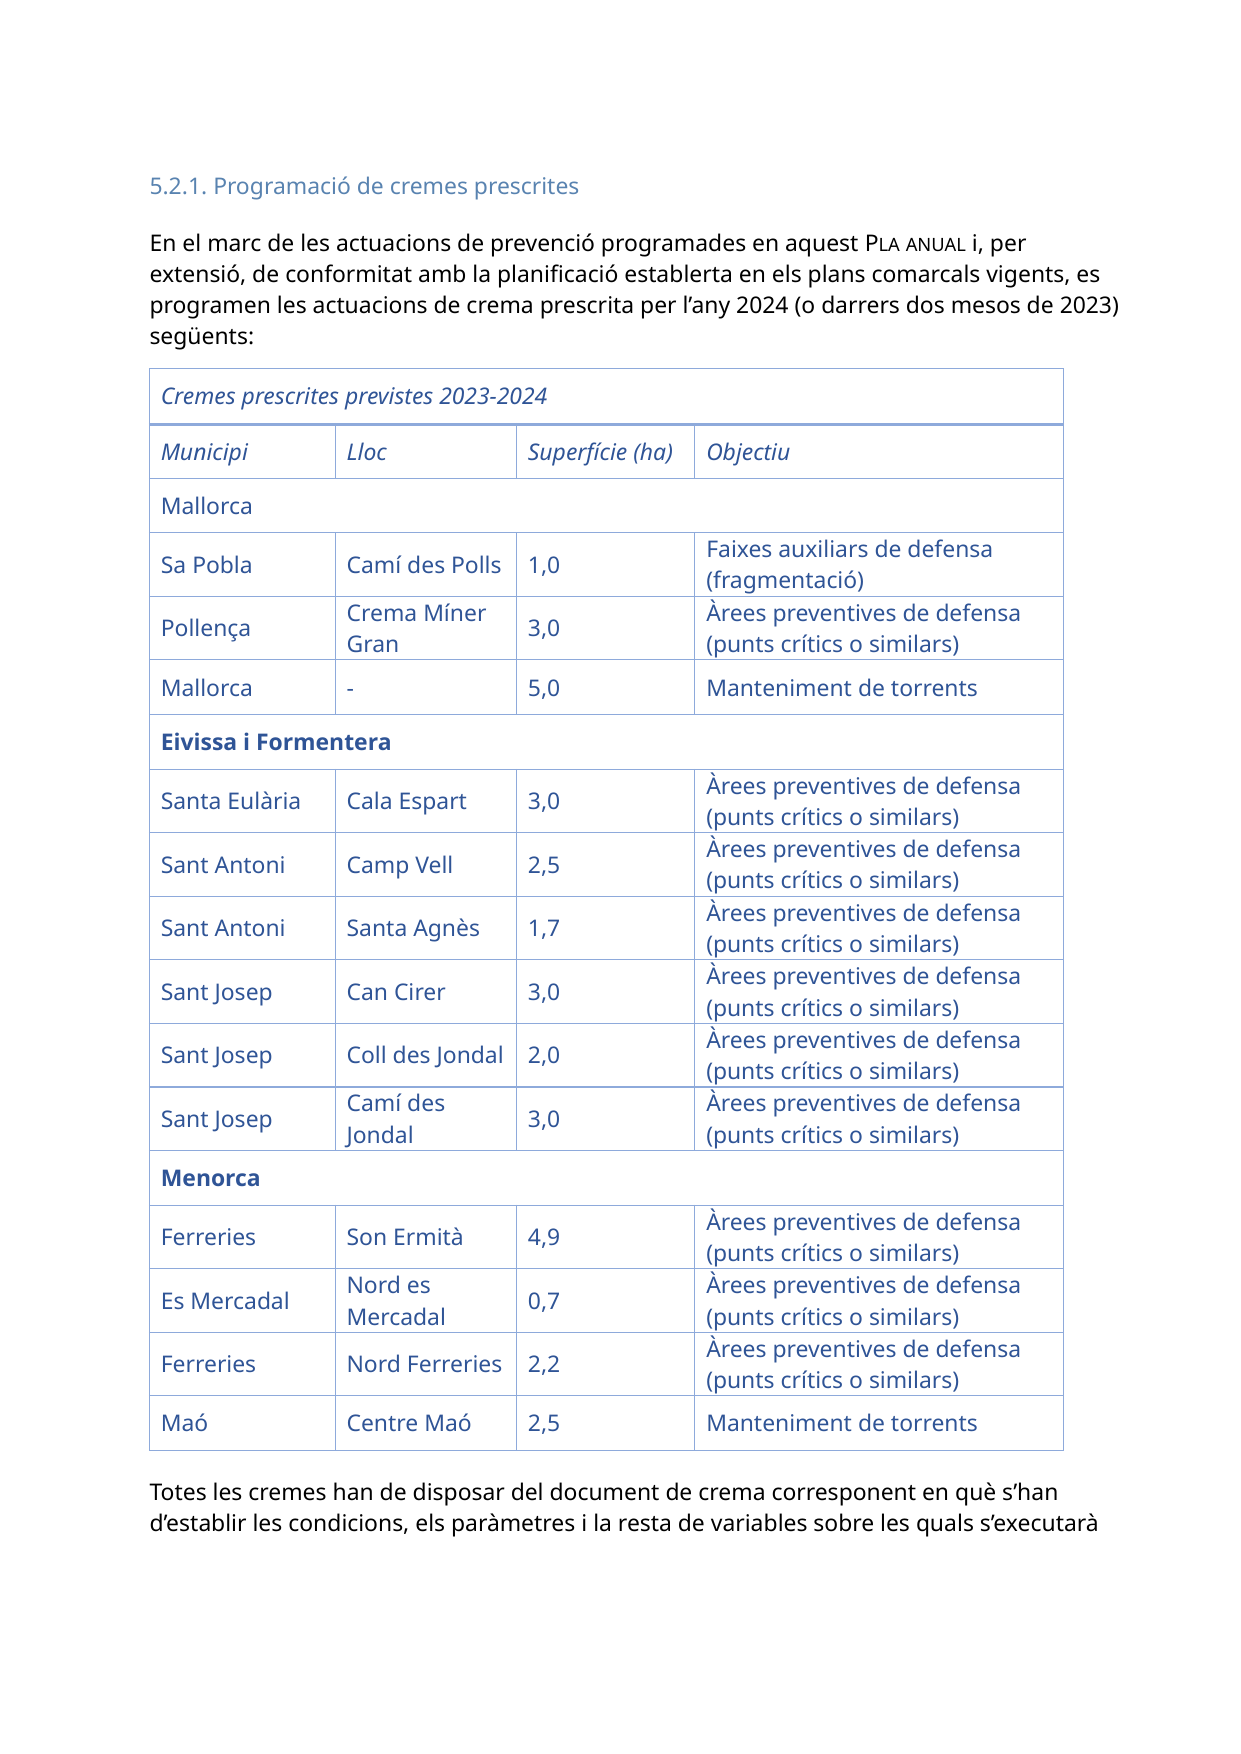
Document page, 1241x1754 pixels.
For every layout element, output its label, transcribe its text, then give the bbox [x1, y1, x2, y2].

table_cell 4,9 [517, 1206, 694, 1268]
table_cell Lloc [336, 426, 516, 477]
table_cell Municipi [150, 426, 335, 477]
table_cell Sant Antoni [150, 833, 335, 896]
table_cell 1,7 [517, 897, 694, 959]
table_cell Cala Espart [336, 770, 516, 832]
table_cell Camp Vell [336, 833, 516, 896]
table_cell Nord Ferreries [336, 1333, 516, 1395]
table_cell Ferreries [150, 1333, 335, 1395]
table_cell Sant Josep [150, 1088, 335, 1150]
table_cell 3,0 [517, 960, 694, 1023]
table_cell Objectiu [695, 426, 1063, 477]
table_cell 1,0 [517, 533, 694, 596]
table_cell Àrees preventives de defensa (punts crítics o similars) [695, 597, 1063, 659]
table_cell 3,0 [517, 770, 694, 832]
table_cell Menorca [150, 1151, 1063, 1204]
table_cell Sant Josep [150, 1024, 335, 1086]
table_cell 2,0 [517, 1024, 694, 1086]
table_cell Centre Maó [336, 1396, 516, 1450]
table_cell 2,2 [517, 1333, 694, 1395]
table_cell Àrees preventives de defensa (punts crítics o similars) [695, 770, 1063, 832]
table_cell Coll des Jondal [336, 1024, 516, 1086]
subtitle 5.2.1. Programació de cremes prescrites [149, 170, 1122, 201]
table_cell 3,0 [517, 597, 694, 659]
table_cell Mallorca [150, 479, 1063, 532]
table_cell Sant Josep [150, 960, 335, 1023]
text Totes les cremes han de disposar del document de crema corresponent en què s’han d’establir les condicions, els paràmetres i la resta de variables sobre les quals s’executarà [149, 1476, 1122, 1538]
table_cell Àrees preventives de defensa (punts crítics o similars) [695, 833, 1063, 896]
table_cell 3,0 [517, 1088, 694, 1150]
table_cell - [336, 660, 516, 714]
table_cell Àrees preventives de defensa (punts crítics o similars) [695, 1269, 1063, 1332]
table_cell Can Cirer [336, 960, 516, 1023]
table_cell Ferreries [150, 1206, 335, 1268]
table_cell Àrees preventives de defensa (punts crítics o similars) [695, 1206, 1063, 1268]
table_cell Superfície (ha) [517, 426, 694, 477]
table_cell Santa Agnès [336, 897, 516, 959]
table_cell Manteniment de torrents [695, 660, 1063, 714]
table_cell Nord es Mercadal [336, 1269, 516, 1332]
table_cell Es Mercadal [150, 1269, 335, 1332]
table_cell Maó [150, 1396, 335, 1450]
table_cell Eivissa i Formentera [150, 715, 1063, 769]
table_cell Àrees preventives de defensa (punts crítics o similars) [695, 897, 1063, 959]
table_cell Sant Antoni [150, 897, 335, 959]
table_cell 2,5 [517, 1396, 694, 1450]
table_cell Santa Eulària [150, 770, 335, 832]
table_cell Àrees preventives de defensa (punts crítics o similars) [695, 1088, 1063, 1150]
table_cell Pollença [150, 597, 335, 659]
table_cell Camí des Jondal [336, 1088, 516, 1150]
table_header Cremes prescrites previstes 2023-2024 [150, 369, 1063, 423]
table_cell Faixes auxiliars de defensa (fragmentació) [695, 533, 1063, 596]
table_cell 2,5 [517, 833, 694, 896]
table_cell 5,0 [517, 660, 694, 714]
table_cell Àrees preventives de defensa (punts crítics o similars) [695, 1333, 1063, 1395]
table_cell 0,7 [517, 1269, 694, 1332]
table_cell Son Ermità [336, 1206, 516, 1268]
table_cell Crema Míner Gran [336, 597, 516, 659]
table_cell Sa Pobla [150, 533, 335, 596]
text En el marc de les actuacions de prevenció programades en aquest Pla anual i, per extensió, de conformitat amb la planificació establerta en els plans comarcals vigents, es programen les actuacions de crema prescrita per l’any 2024 (o darrers dos mesos de 2023) següents: [149, 226, 1122, 351]
table_cell Àrees preventives de defensa (punts crítics o similars) [695, 960, 1063, 1023]
table_cell Mallorca [150, 660, 335, 714]
table_cell Àrees preventives de defensa (punts crítics o similars) [695, 1024, 1063, 1086]
table_cell Camí des Polls [336, 533, 516, 596]
table_cell Manteniment de torrents [695, 1396, 1063, 1450]
